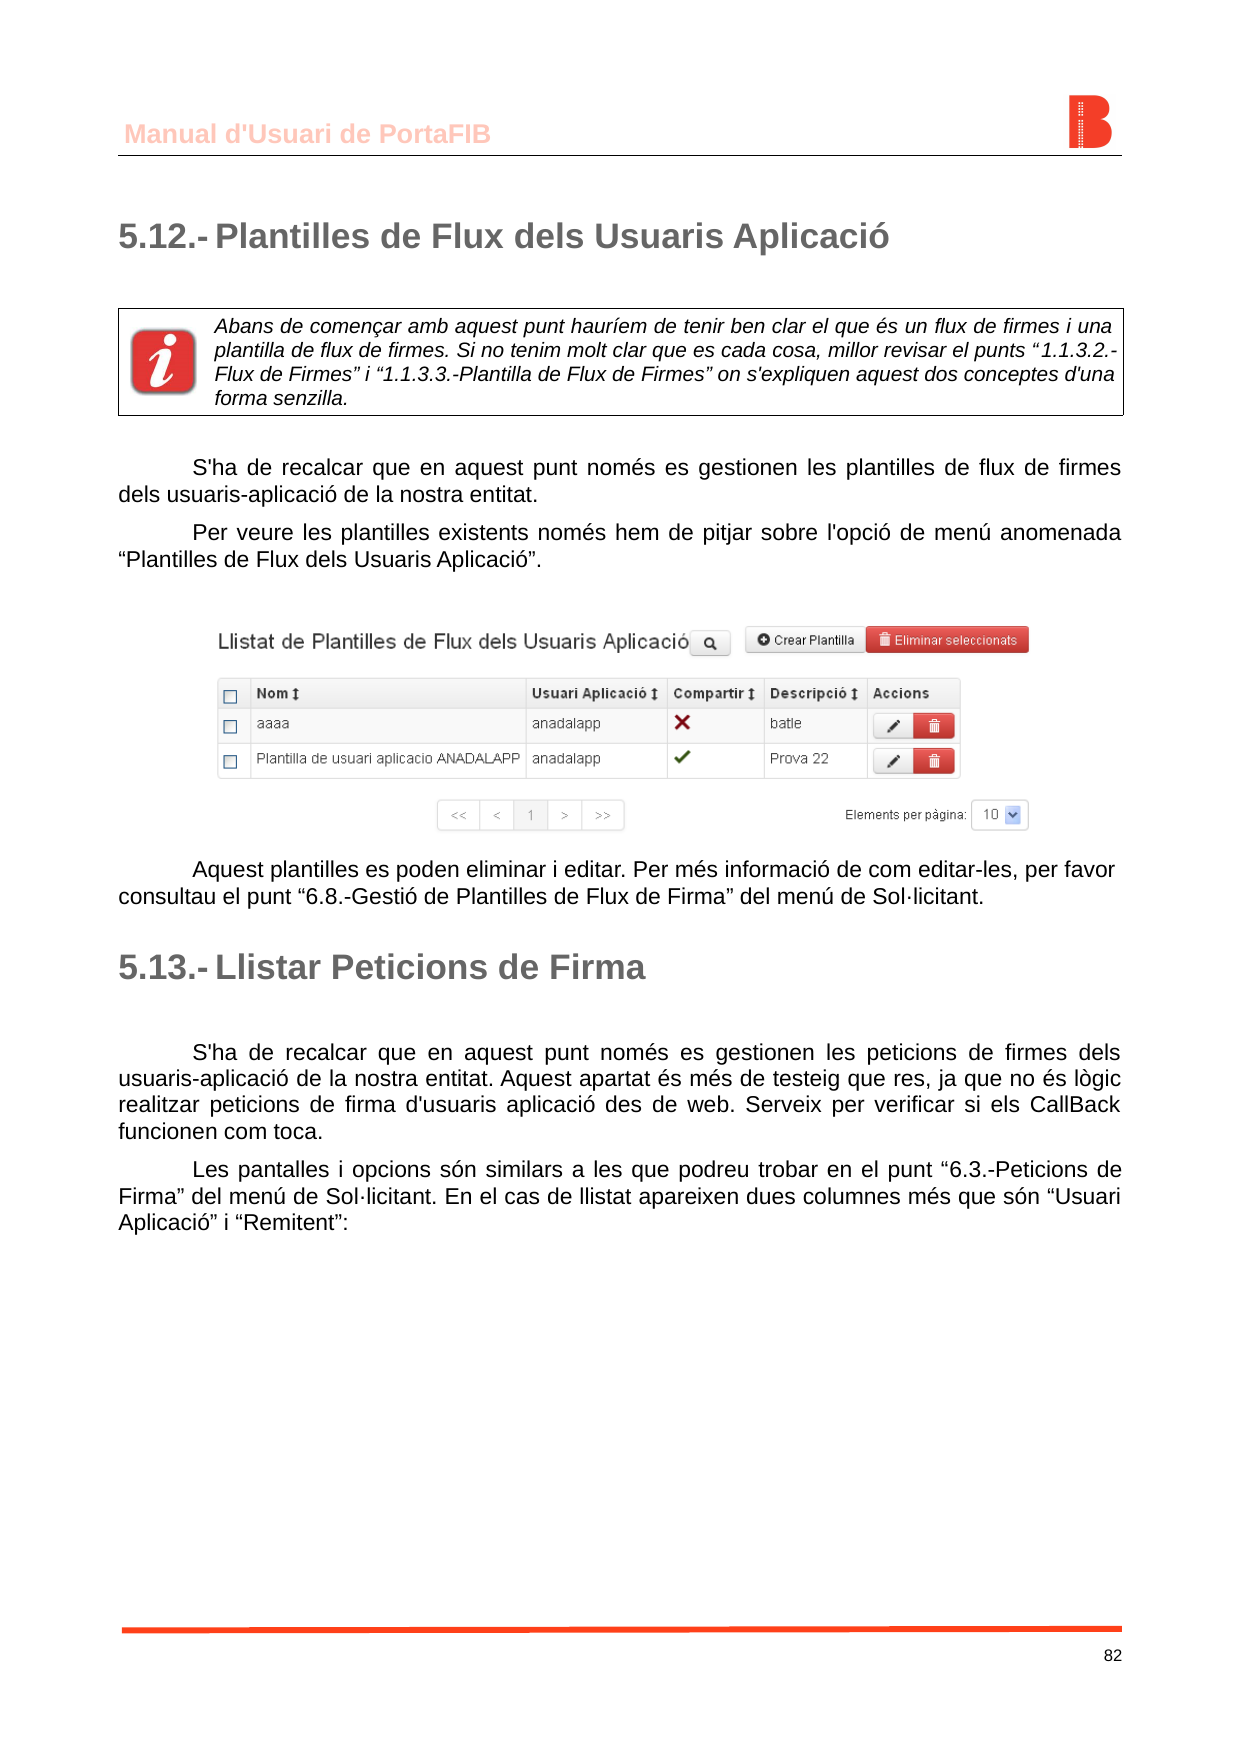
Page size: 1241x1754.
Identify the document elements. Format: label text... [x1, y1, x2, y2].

text Les pantalles i opcions són similars a les que podreu trobar en el punt “6.3.-Peticions de Firma” del menú de Sol·licitant. En el cas de llistat apareixen dues columnes més que són “Usuari Aplicació” i “Remitent”: [118, 1156, 1122, 1236]
table_header [119, 309, 209, 415]
picture [1063, 94, 1117, 150]
picture [129, 327, 198, 396]
subtitle Llistar Peticions de Firma [118, 946, 1122, 987]
subtitle Plantilles de Flux dels Usuaris Aplicació [118, 216, 1122, 256]
text Per veure les plantilles existents només hem de pitjar sobre l'opció de menú anomenada “Plantilles de Flux dels Usuaris Aplicació”. [118, 519, 1122, 572]
picture [206, 623, 1034, 844]
text S'ha de recalcar que en aquest punt només es gestionen les peticions de firmes dels usuaris-aplicació de la nostra entitat. Aquest apartat és més de testeig que res, ja que no és lògic realitzar peticions de firma d'usuaris aplicació des de web. Serveix per verificar si els CallBack funcionen com toca. [118, 1038, 1122, 1144]
text S'ha de recalcar que en aquest punt només es gestionen les plantilles de flux de firmes dels usuaris-aplicació de la nostra entitat. [118, 454, 1122, 507]
text Aquest plantilles es poden eliminar i editar. Per més informació de com editar-les, per favor consultau el punt “6.8.-Gestió de Plantilles de Flux de Firma” del menú de Sol·licitant. [118, 856, 1122, 909]
table_header Abans de començar amb aquest punt hauríem de tenir ben clar el que és un flux de firmes i una plantilla de flux de firmes. Si no tenim molt clar que es cada cosa, millor revisar el punts “1.1.3.2.-Flux de Firmes” i “1.1.3.3.-Plantilla de Flux de Firmes” on s'expliquen aquest dos conceptes d'una forma senzilla. [209, 309, 1123, 415]
